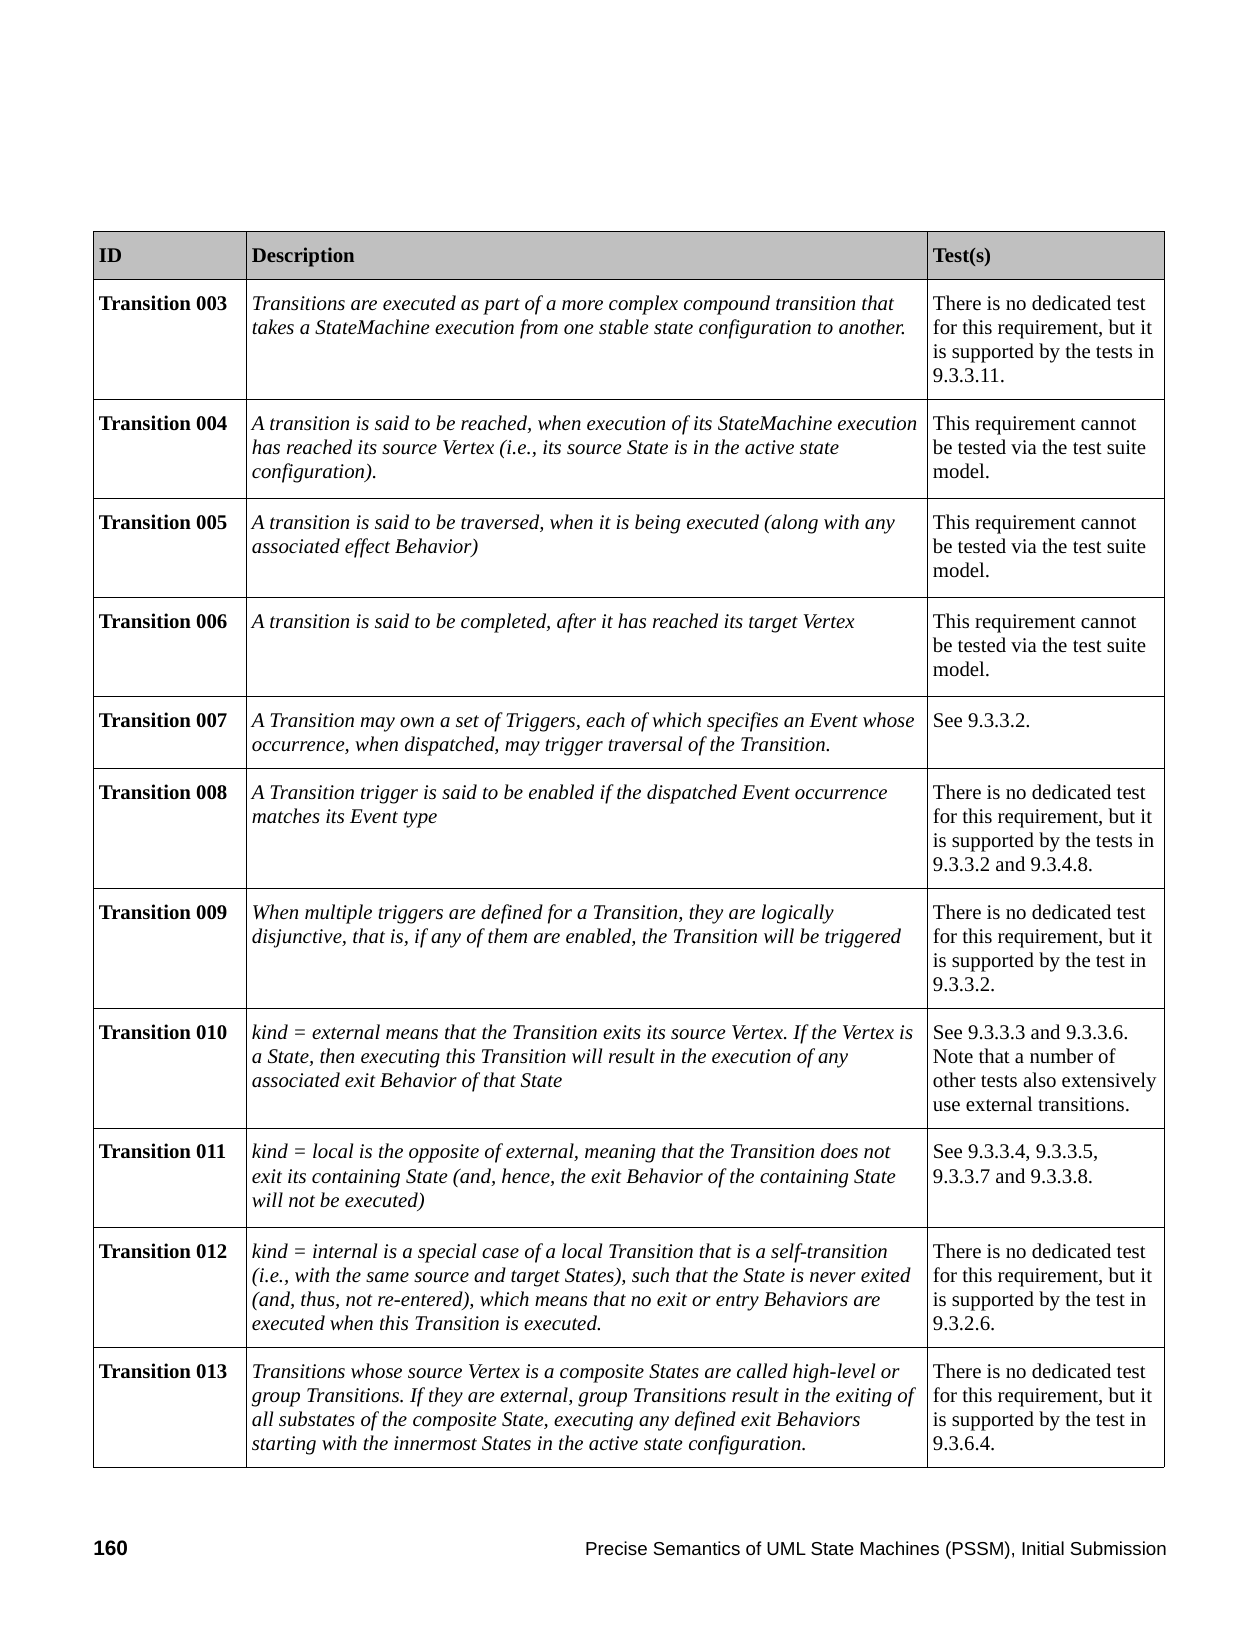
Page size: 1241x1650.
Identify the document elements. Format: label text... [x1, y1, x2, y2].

table_cell Transition 003 [94, 280, 246, 399]
table_cell This requirement cannot be tested via the test suite model. [928, 499, 1164, 597]
table_cell Transition 010 [94, 1009, 246, 1128]
table_cell A transition is said to be reached, when execution of its StateMachine execution has reached its source Vertex (i.e., its source State is in the active state configuration). [247, 400, 927, 498]
table_cell A Transition may own a set of Triggers, each of which specifies an Event whose occurrence, when dispatched, may trigger traversal of the Transition. [247, 697, 927, 768]
table_cell Transitions are executed as part of a more complex compound transition that takes a StateMachine execution from one stable state configuration to another. [247, 280, 927, 399]
table_header Description [247, 232, 927, 279]
table_cell There is no dedicated test for this requirement, but it is supported by the test in 9.3.2.6. [928, 1228, 1164, 1347]
table_cell There is no dedicated test for this requirement, but it is supported by the test in 9.3.3.2. [928, 889, 1164, 1008]
table_cell Transition 007 [94, 697, 246, 768]
table_header ID [94, 232, 246, 279]
table_cell There is no dedicated test for this requirement, but it is supported by the test in 9.3.6.4. [928, 1348, 1164, 1467]
table_cell Transition 013 [94, 1348, 246, 1467]
table_cell When multiple triggers are defined for a Transition, they are logically disjunctive, that is, if any of them are enabled, the Transition will be triggered [247, 889, 927, 1008]
table_cell See 9.3.3.2. [928, 697, 1164, 768]
table_cell A transition is said to be traversed, when it is being executed (along with any associated effect Behavior) [247, 499, 927, 597]
table_cell There is no dedicated test for this requirement, but it is supported by the tests in 9.3.3.2 and 9.3.4.8. [928, 769, 1164, 888]
table_cell Transition 011 [94, 1129, 246, 1227]
table_cell kind = internal is a special case of a local Transition that is a self-transition (i.e., with the same source and target States), such that the State is never exited (and, thus, not re-entered), which means that no exit or entry Behaviors are executed when this Transition is executed. [247, 1228, 927, 1347]
table_cell This requirement cannot be tested via the test suite model. [928, 400, 1164, 498]
table_cell Transition 012 [94, 1228, 246, 1347]
table_header Test(s) [928, 232, 1164, 279]
table_cell Transitions whose source Vertex is a composite States are called high-level or group Transitions. If they are external, group Transitions result in the exiting of all substates of the composite State, executing any defined exit Behaviors starting with the innermost States in the active state configuration. [247, 1348, 927, 1467]
table_cell Transition 006 [94, 598, 246, 696]
table_cell See 9.3.3.3 and 9.3.3.6. Note that a number of other tests also extensively use external transitions. [928, 1009, 1164, 1128]
table_cell There is no dedicated test for this requirement, but it is supported by the tests in 9.3.3.11. [928, 280, 1164, 399]
table_cell A transition is said to be completed, after it has reached its target Vertex [247, 598, 927, 696]
table_cell Transition 005 [94, 499, 246, 597]
table_cell A Transition trigger is said to be enabled if the dispatched Event occurrence matches its Event type [247, 769, 927, 888]
table_cell kind = external means that the Transition exits its source Vertex. If the Vertex is a State, then executing this Transition will result in the execution of any associated exit Behavior of that State [247, 1009, 927, 1128]
table_cell See 9.3.3.4, 9.3.3.5, 9.3.3.7 and 9.3.3.8. [928, 1129, 1164, 1227]
table_cell Transition 009 [94, 889, 246, 1008]
table_cell Transition 004 [94, 400, 246, 498]
table_cell This requirement cannot be tested via the test suite model. [928, 598, 1164, 696]
table_cell Transition 008 [94, 769, 246, 888]
table_cell kind = local is the opposite of external, meaning that the Transition does not exit its containing State (and, hence, the exit Behavior of the containing State will not be executed) [247, 1129, 927, 1227]
